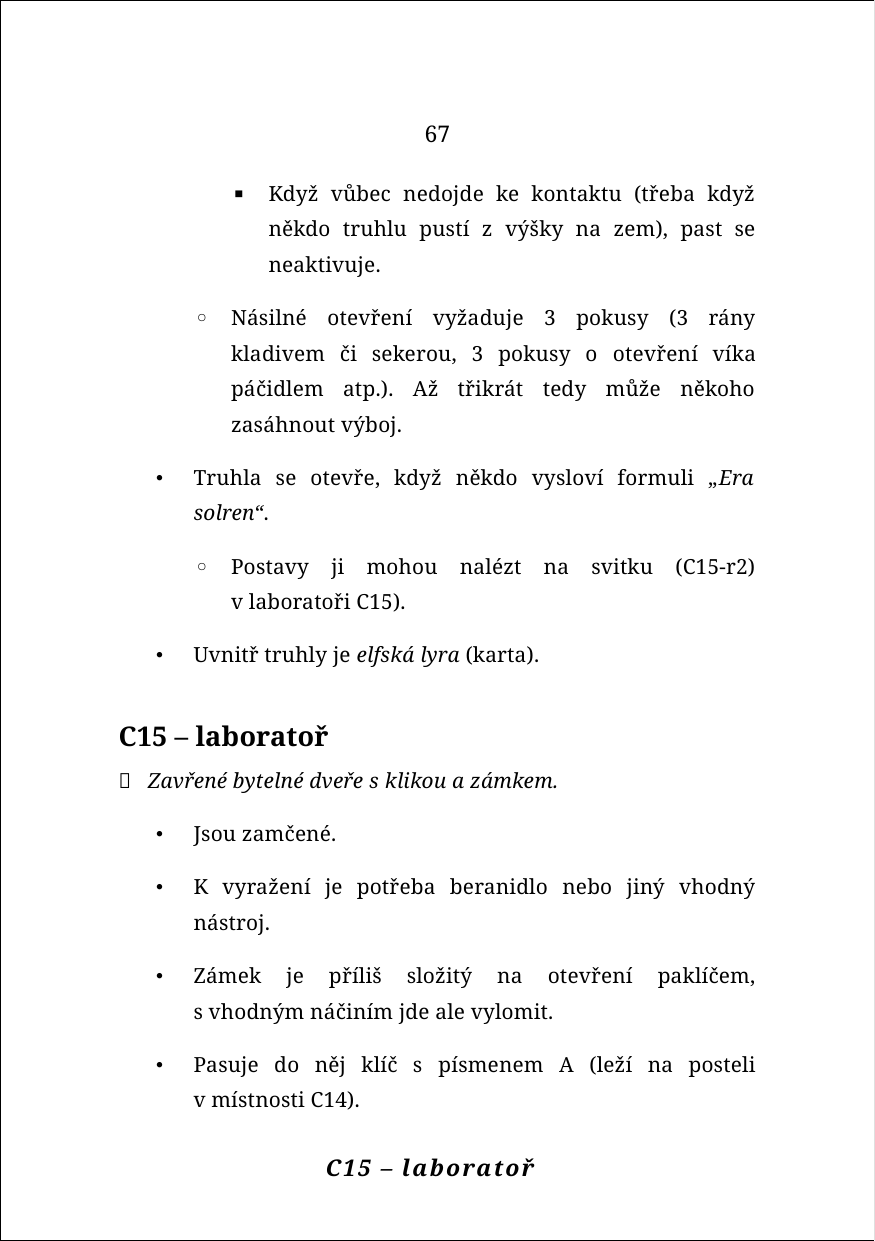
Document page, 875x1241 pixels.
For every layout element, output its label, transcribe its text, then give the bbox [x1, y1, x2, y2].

list Pasuje do něj klíč s⁠ písmenem A⁠ (leží na posteli v⁠ místnosti C14). [156, 1050, 756, 1114]
list K⁠ vyražení je potřeba beranidlo nebo jiný vhodný nástroj. [156, 872, 756, 936]
subtitle C15 – laboratoř [118, 717, 756, 754]
text 🚪 Zavřené bytelné dveře s⁠ klikou a⁠ zámkem. [118, 766, 756, 794]
list Násilné otevření vyžaduje 3 pokusy (3 rány kladivem či sekerou, 3 pokusy o⁠ otevření víka páčidlem atp.). Až třikrát tedy může někoho zasáhnout výboj. [193, 303, 756, 438]
list Když vůbec nedojde ke kontaktu (třeba když někdo truhlu pustí z⁠ výšky na zem), past se neaktivuje. [231, 179, 756, 278]
list Uvnitř truhly je elfská lyra (karta). [156, 641, 756, 669]
list Jsou zamčené. [156, 819, 756, 848]
list Truhla se otevře, když někdo vysloví formuli „Era solren“. [156, 463, 756, 527]
list Postavy ji mohou nalézt na svitku (C15-r2) v⁠ laboratoři C15). [193, 552, 756, 616]
list Zámek je příliš složitý na otevření paklíčem, s⁠ vhodným náčiním jde ale vylomit. [156, 961, 756, 1025]
